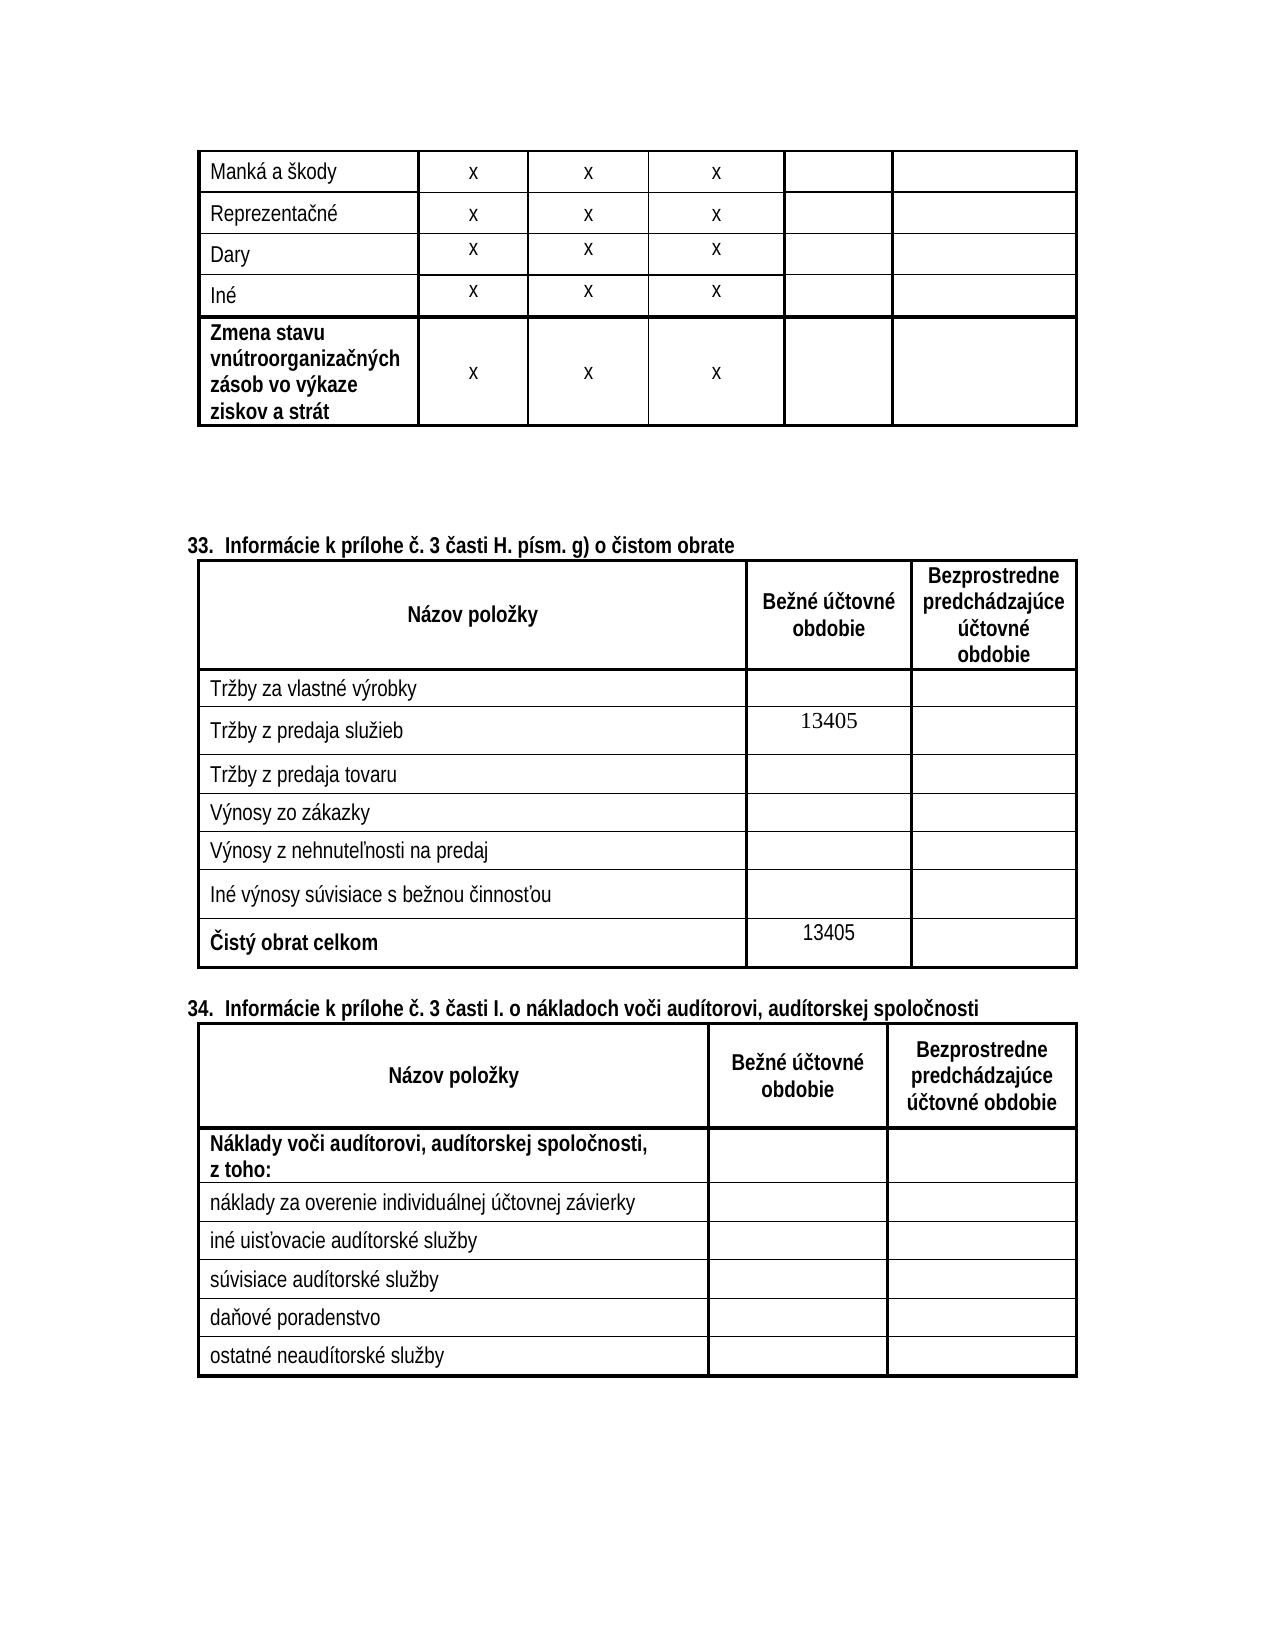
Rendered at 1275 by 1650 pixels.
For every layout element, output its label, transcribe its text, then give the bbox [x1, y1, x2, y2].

table_header Názov položky [200, 1025, 707, 1126]
table_cell [894, 319, 1075, 424]
table_cell x [529, 234, 648, 274]
table_cell [748, 794, 910, 831]
table_cell ostatné neaudítorské služby [200, 1337, 707, 1374]
table_cell x [529, 152, 648, 191]
table_cell x [529, 319, 648, 424]
table_cell 13405 [748, 707, 910, 754]
table_cell daňové poradenstvo [200, 1299, 707, 1336]
text 34. Informácie k prílohe č. 3 časti I. o nákladoch voči audítorovi, audítorskej spoločnosti [187, 995, 1087, 1022]
table_cell [889, 1222, 1075, 1259]
table_cell x [529, 276, 648, 315]
table_cell [710, 1222, 886, 1259]
table_cell [913, 919, 1075, 966]
table_cell x [649, 193, 783, 233]
table_header Bežné účtovné obdobie [748, 562, 910, 667]
table_cell [786, 275, 891, 315]
table_cell [889, 1130, 1075, 1182]
table_cell x [420, 319, 527, 424]
table_cell [748, 870, 910, 918]
table_cell x [649, 152, 783, 191]
table_cell [748, 755, 910, 792]
table_cell x [420, 234, 527, 274]
table_cell Manká a škody [201, 152, 417, 191]
table_cell iné uisťovacie audítorské služby [200, 1222, 707, 1259]
table_cell 13405 [748, 919, 910, 966]
table_cell Náklady voči audítorovi, audítorskej spoločnosti, z toho: [200, 1130, 707, 1182]
table_cell x [649, 319, 783, 424]
table_cell Tržby z predaja služieb [200, 707, 745, 754]
table_cell [894, 275, 1075, 315]
table_cell [786, 152, 891, 191]
table_cell x [649, 276, 783, 315]
table_cell [894, 152, 1075, 191]
table_cell [889, 1260, 1075, 1297]
table_cell [889, 1299, 1075, 1336]
table_cell Tržby za vlastné výrobky [200, 671, 745, 706]
table_cell [748, 832, 910, 869]
table_cell [913, 832, 1075, 869]
table_cell [894, 193, 1075, 233]
text 33. Informácie k prílohe č. 3 časti H. písm. g) o čistom obrate [187, 532, 1087, 559]
table_cell [913, 794, 1075, 831]
table_cell Iné [201, 275, 417, 315]
table_cell [786, 319, 891, 424]
table_cell [786, 234, 891, 274]
table_cell x [420, 276, 527, 315]
table_cell [894, 234, 1075, 274]
table_cell [710, 1260, 886, 1297]
table_cell [710, 1337, 886, 1374]
table_cell [710, 1183, 886, 1221]
table_cell [889, 1337, 1075, 1374]
table_cell Výnosy zo zákazky [200, 794, 745, 831]
table_header Bežné účtovné obdobie [710, 1025, 886, 1126]
table_cell [913, 755, 1075, 792]
table_cell Tržby z predaja tovaru [200, 755, 745, 792]
table_cell x [420, 152, 527, 191]
table_cell [889, 1183, 1075, 1221]
table_cell [786, 193, 891, 233]
table_cell náklady za overenie individuálnej účtovnej závierky [200, 1183, 707, 1221]
table_cell Čistý obrat celkom [200, 919, 745, 966]
table_cell x [649, 234, 783, 274]
table_cell x [529, 193, 648, 233]
table_header Bezprostredne predchádzajúce účtovné obdobie [913, 562, 1075, 667]
table_cell Dary [201, 234, 417, 274]
table_cell Zmena stavu vnútroorganizačných zásob vo výkaze ziskov a strát [201, 319, 417, 424]
table_cell x [420, 193, 527, 233]
table_cell Výnosy z nehnuteľnosti na predaj [200, 832, 745, 869]
table_cell [710, 1299, 886, 1336]
table_cell [913, 870, 1075, 918]
table_cell Reprezentačné [201, 193, 417, 233]
table_header Názov položky [200, 562, 745, 667]
table_header Bezprostredne predchádzajúce účtovné obdobie [889, 1025, 1075, 1126]
table_cell [710, 1130, 886, 1182]
table_cell [748, 671, 910, 706]
table_cell [913, 671, 1075, 706]
table_cell [913, 707, 1075, 754]
table_cell Iné výnosy súvisiace s bežnou činnosťou [200, 870, 745, 918]
table_cell súvisiace audítorské služby [200, 1260, 707, 1297]
